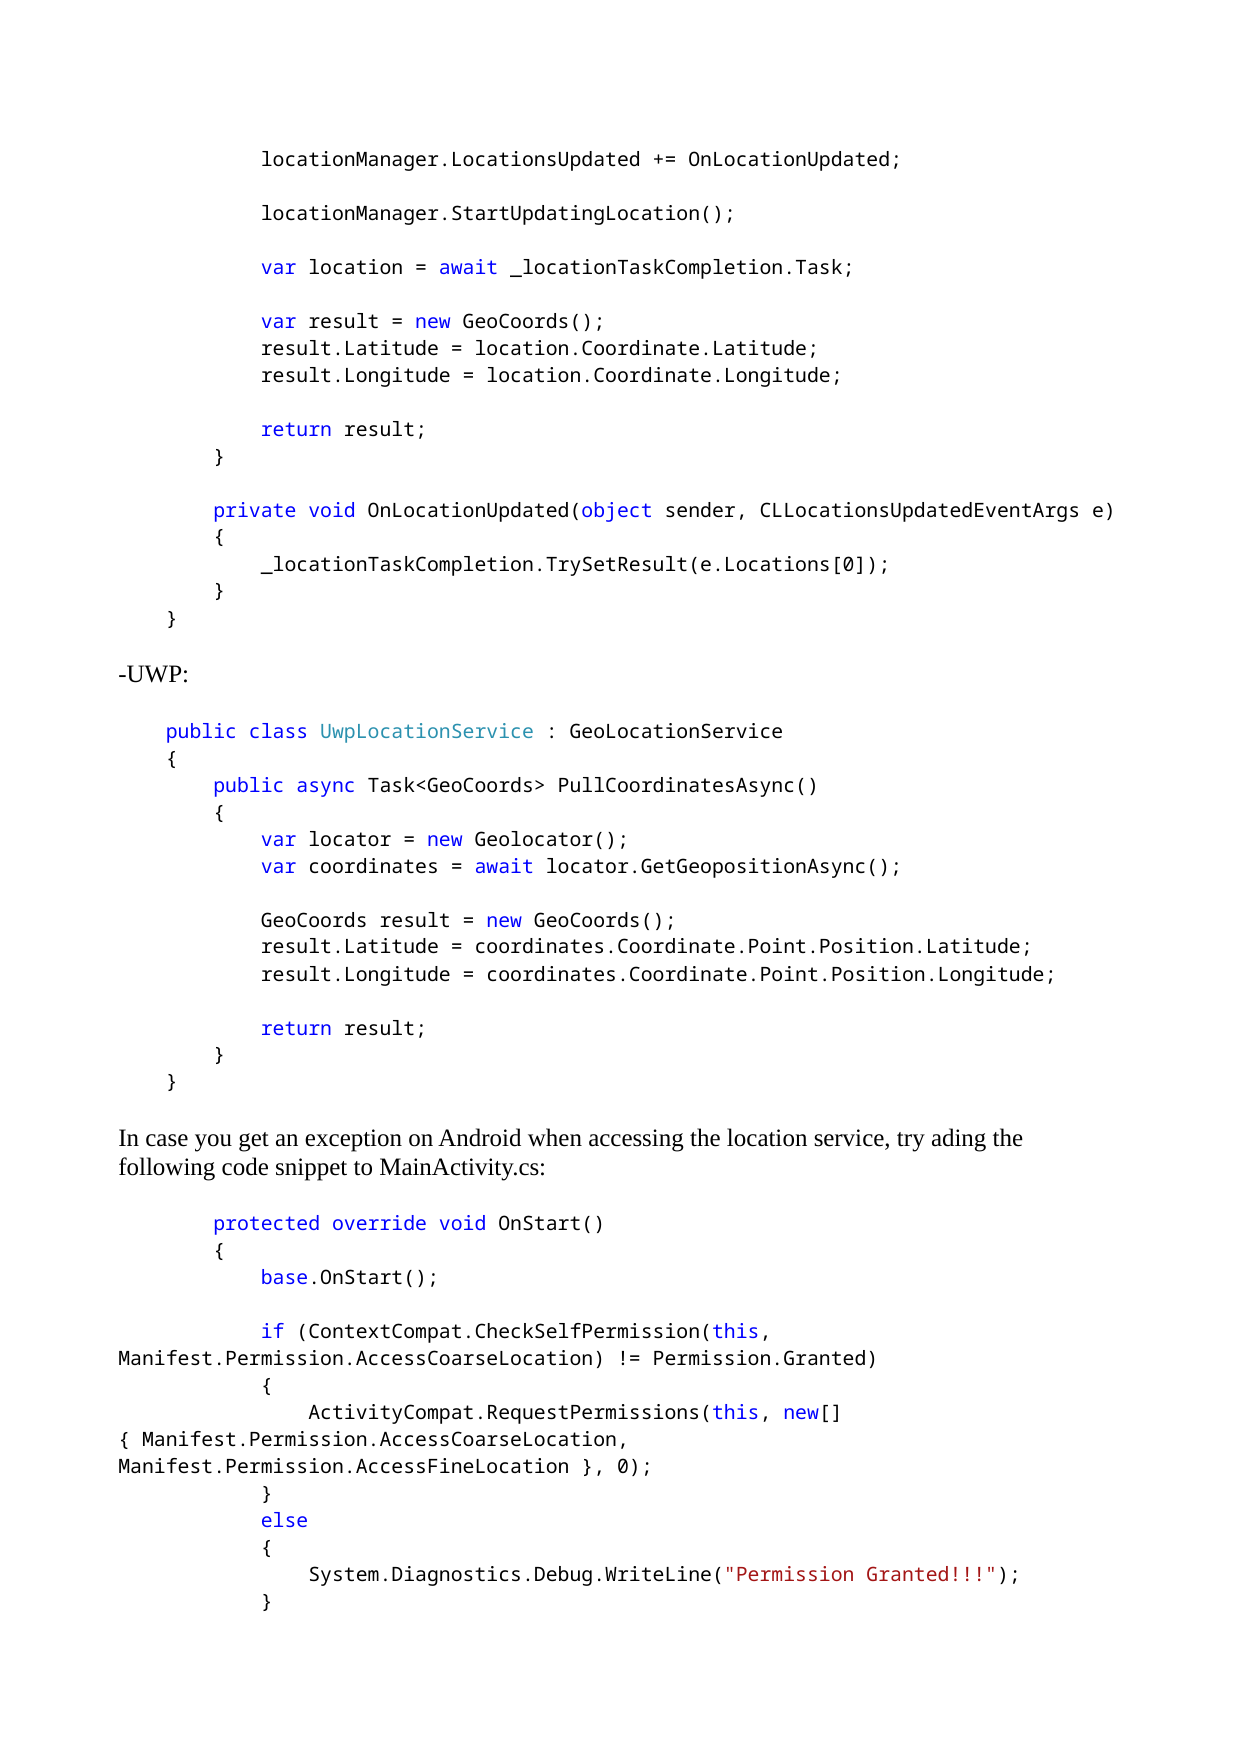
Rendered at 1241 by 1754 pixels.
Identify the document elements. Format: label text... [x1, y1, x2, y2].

text result.Longitude = coordinates.Coordinate.Point.Position.Longitude; [118, 960, 1122, 987]
text var result = new GeoCoords(); [118, 307, 1122, 334]
text return result; [118, 415, 1122, 442]
text public class UwpLocationService : GeoLocationService [118, 717, 1122, 744]
text -UWP: [118, 659, 1122, 688]
text var locator = new Geolocator(); [118, 825, 1122, 852]
text result.Longitude = location.Coordinate.Longitude; [118, 361, 1122, 388]
text } [118, 1041, 1122, 1068]
text return result; [118, 1014, 1122, 1041]
text result.Latitude = coordinates.Coordinate.Point.Position.Latitude; [118, 933, 1122, 960]
text System.Diagnostics.Debug.WriteLine("Permission Granted!!!"); [118, 1560, 1122, 1587]
text { [118, 1237, 1122, 1264]
text var coordinates = await locator.GetGeopositionAsync(); [118, 852, 1122, 879]
text var location = await _locationTaskCompletion.Task; [118, 253, 1122, 280]
text if (ContextCompat.CheckSelfPermission(this, Manifest.Permission.AccessCoarseLocation) != Permission.Granted) [118, 1318, 1122, 1372]
text } [118, 1479, 1122, 1506]
text ActivityCompat.RequestPermissions(this, new[] { Manifest.Permission.AccessCoarseLocation, Manifest.Permission.AccessFineLocation }, 0); [118, 1398, 1122, 1479]
text private void OnLocationUpdated(object sender, CLLocationsUpdatedEventArgs e) [118, 496, 1122, 523]
text { [118, 798, 1122, 825]
text locationManager.StartUpdatingLocation(); [118, 199, 1122, 226]
text { [118, 744, 1122, 771]
text } [118, 1587, 1122, 1614]
text public async Task<GeoCoords> PullCoordinatesAsync() [118, 771, 1122, 798]
text } [118, 577, 1122, 604]
text result.Latitude = location.Coordinate.Latitude; [118, 334, 1122, 361]
text } [118, 1068, 1122, 1095]
text protected override void OnStart() [118, 1210, 1122, 1237]
text _locationTaskCompletion.TrySetResult(e.Locations[0]); [118, 550, 1122, 577]
text GeoCoords result = new GeoCoords(); [118, 906, 1122, 933]
text base.OnStart(); [118, 1264, 1122, 1291]
text { [118, 1533, 1122, 1560]
text } [118, 442, 1122, 469]
text In case you get an exception on Android when accessing the location service, try ading the following code snippet to MainActivity.cs: [118, 1123, 1122, 1181]
text { [118, 523, 1122, 550]
text } [118, 604, 1122, 631]
text locationManager.LocationsUpdated += OnLocationUpdated; [118, 145, 1122, 172]
text { [118, 1372, 1122, 1398]
text else [118, 1506, 1122, 1533]
